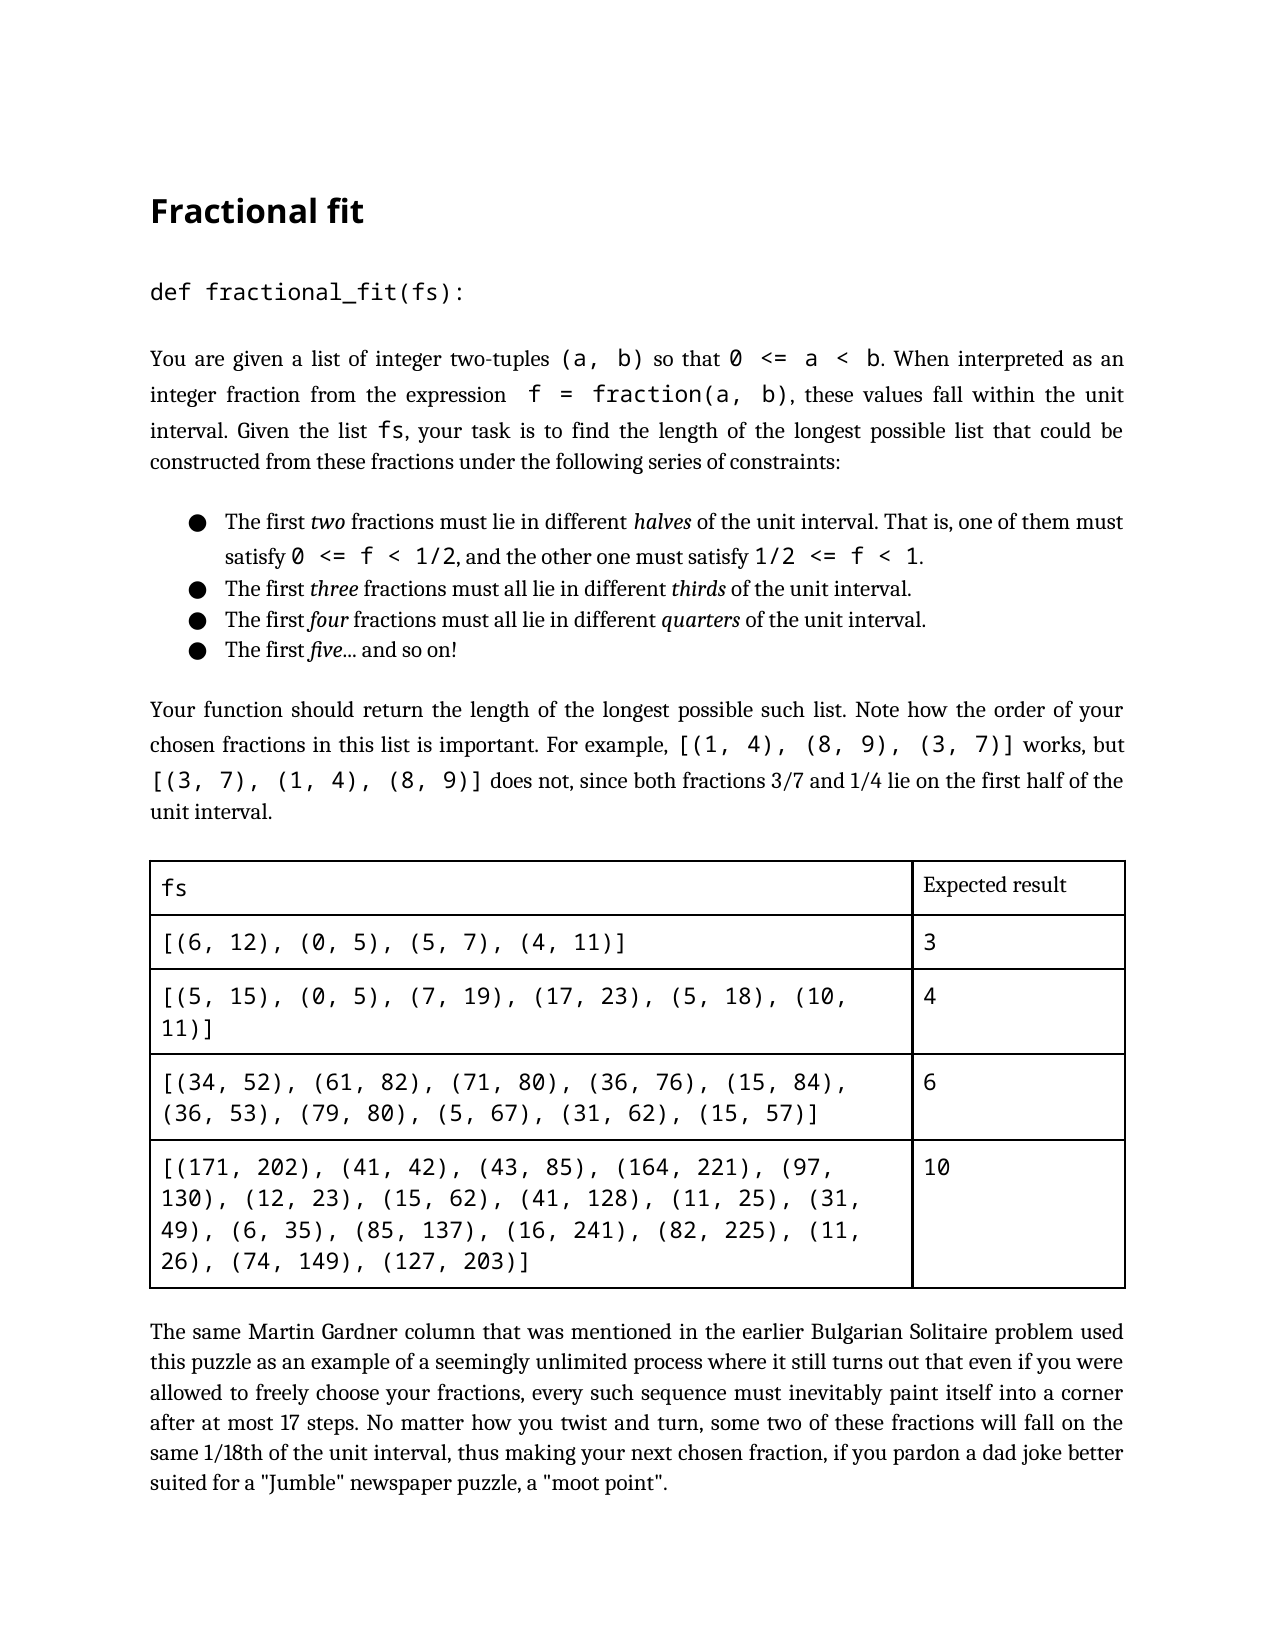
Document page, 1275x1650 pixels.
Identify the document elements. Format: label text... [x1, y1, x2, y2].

table_cell 10 [914, 1141, 1124, 1287]
list The first four fractions must all lie in different quarters of the unit interval. [187, 606, 1125, 633]
list The first three fractions must all lie in different thirds of the unit interval. [187, 576, 1125, 602]
text You are given a list of integer two-tuples (a, b) so that 0 <= a < b. When interpreted as an integer fraction from the expression f = fraction(a, b), these values fall within the unit interval. Given the list fs, your task is to find the length of the longest possible list that could be constructed from these fractions under the following series of constraints: [150, 342, 1125, 475]
table_cell 4 [914, 970, 1124, 1053]
list The first two fractions must lie in different halves of the unit interval. That is, one of them must satisfy 0 <= f < 1/2, and the other one must satisfy 1/2 <= f < 1. [187, 509, 1125, 571]
table_cell [(6, 12), (0, 5), (5, 7), (4, 11)] [151, 916, 911, 968]
table_cell [(5, 15), (0, 5), (7, 19), (17, 23), (5, 18), (10, 11)] [151, 970, 911, 1053]
list The first five... and so on! [187, 637, 1125, 663]
table_cell [(171, 202), (41, 42), (43, 85), (164, 221), (97, 130), (12, 23), (15, 62), (41, 128), (11, 25), (31, 49), (6, 35), (85, 137), (16, 241), (82, 225), (11, 26), (74, 149), (127, 203)] [151, 1141, 911, 1287]
table_cell [(34, 52), (61, 82), (71, 80), (36, 76), (15, 84), (36, 53), (79, 80), (5, 67), (31, 62), (15, 57)] [151, 1055, 911, 1139]
table_cell 6 [914, 1055, 1124, 1139]
subtitle Fractional fit [150, 187, 1125, 233]
table_cell 3 [914, 916, 1124, 968]
table_header Expected result [914, 862, 1124, 914]
table_header fs [151, 862, 911, 914]
text The same Martin Gardner column that was mentioned in the earlier Bulgarian Solitaire problem used this puzzle as an example of a seemingly unlimited process where it still turns out that even if you were allowed to freely choose your fractions, every such sequence must inevitably paint itself into a corner after at most 17 steps. No matter how you twist and turn, some two of these fractions will fall on the same 1/18th of the unit interval, thus making your next chosen fraction, if you pardon a dad joke better suited for a "Jumble" newspaper puzzle, a "moot point". [150, 1319, 1125, 1496]
text Your function should return the length of the longest possible such list. Note how the order of your chosen fractions in this list is important. For example, [(1, 4), (8, 9), (3, 7)] works, but [(3, 7), (1, 4), (8, 9)] does not, since both fractions 3/7 and 1/4 lie on the first half of the unit interval. [150, 697, 1125, 825]
text def fractional_fit(fs): [150, 276, 1125, 307]
